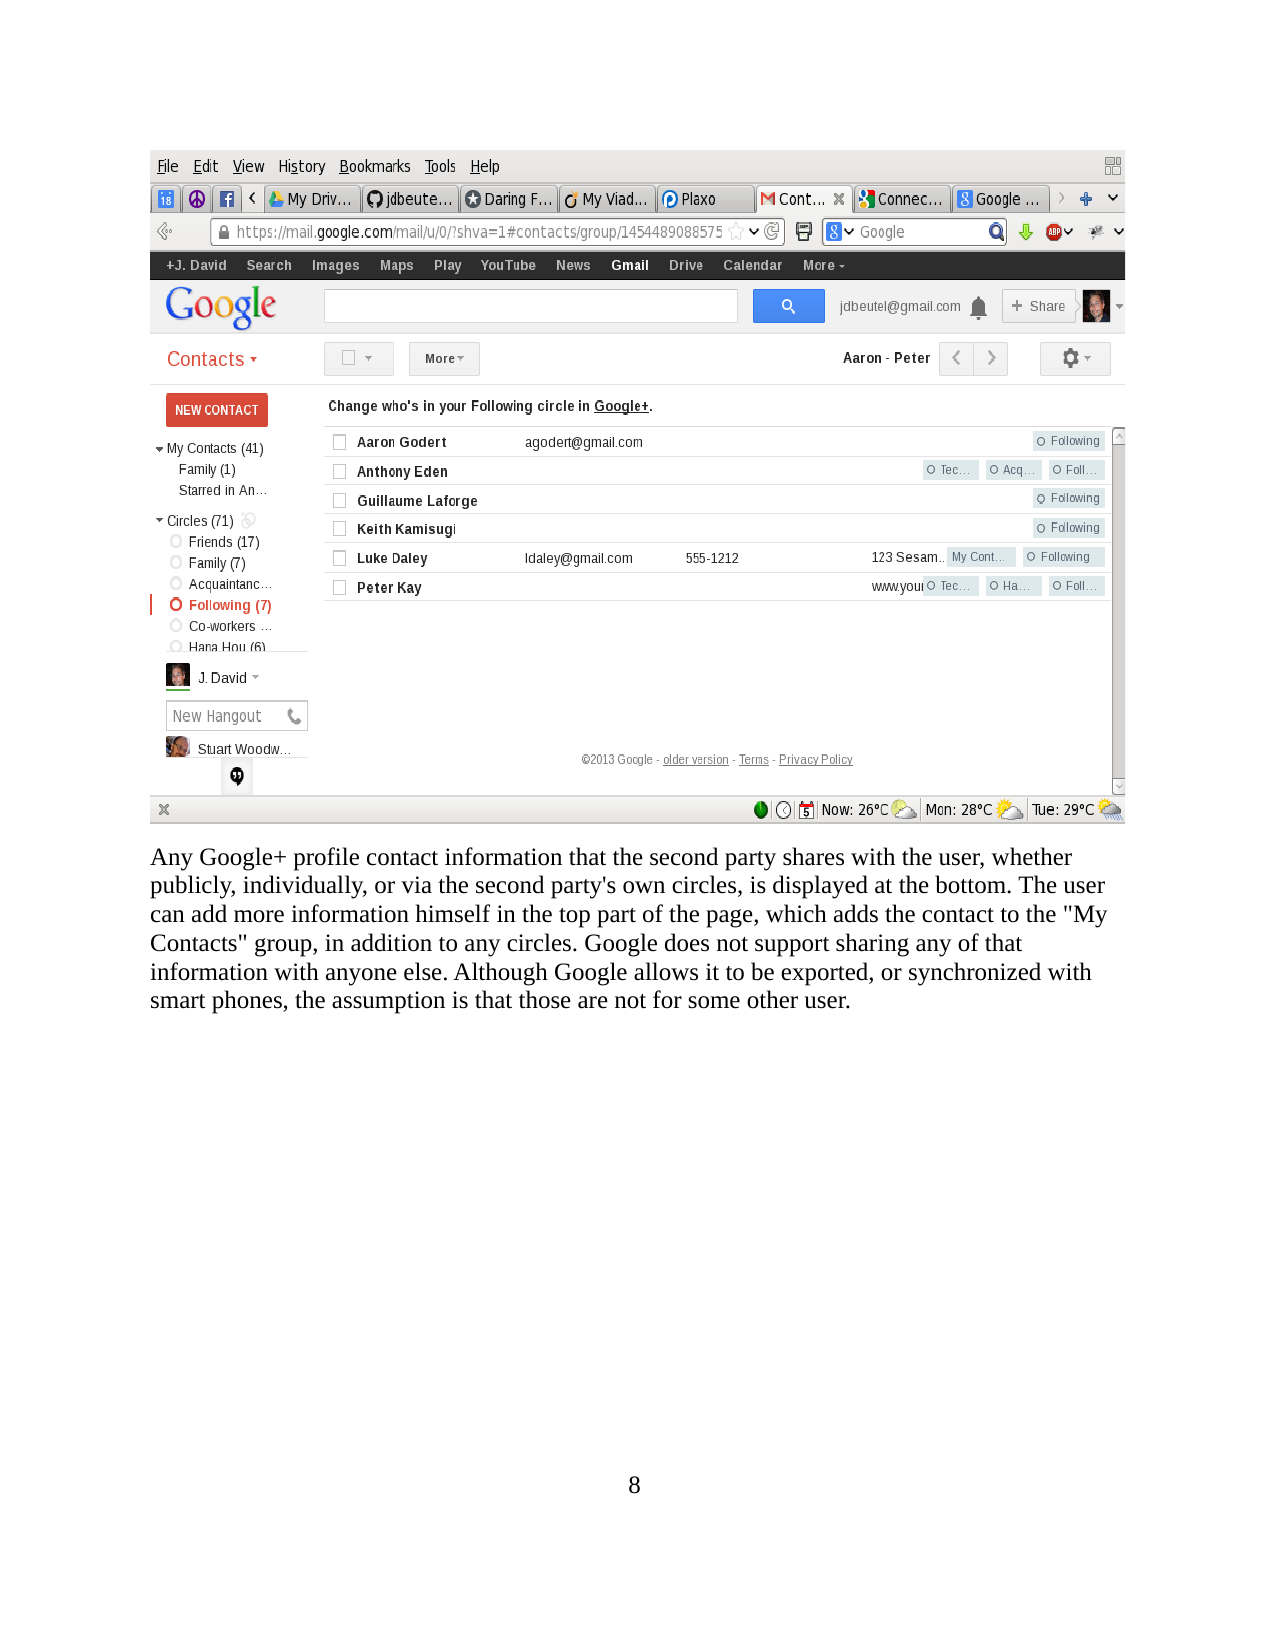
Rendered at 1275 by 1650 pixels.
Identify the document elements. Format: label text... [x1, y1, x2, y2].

picture [150, 150, 1125, 824]
text Any Google+ profile contact information that the second party shares with the user, whether publicly, individually, or via the second party's own circles, is displayed at the bottom. The user can add more information himself in the top part of the page, which adds the contact to the "My Contacts" group, in addition to any circles. Google does not support sharing any of that information with anyone else. Although Google allows it to be exported, or synchronized with smart phones, the assumption is that those are not for some other user. [150, 842, 1125, 1014]
